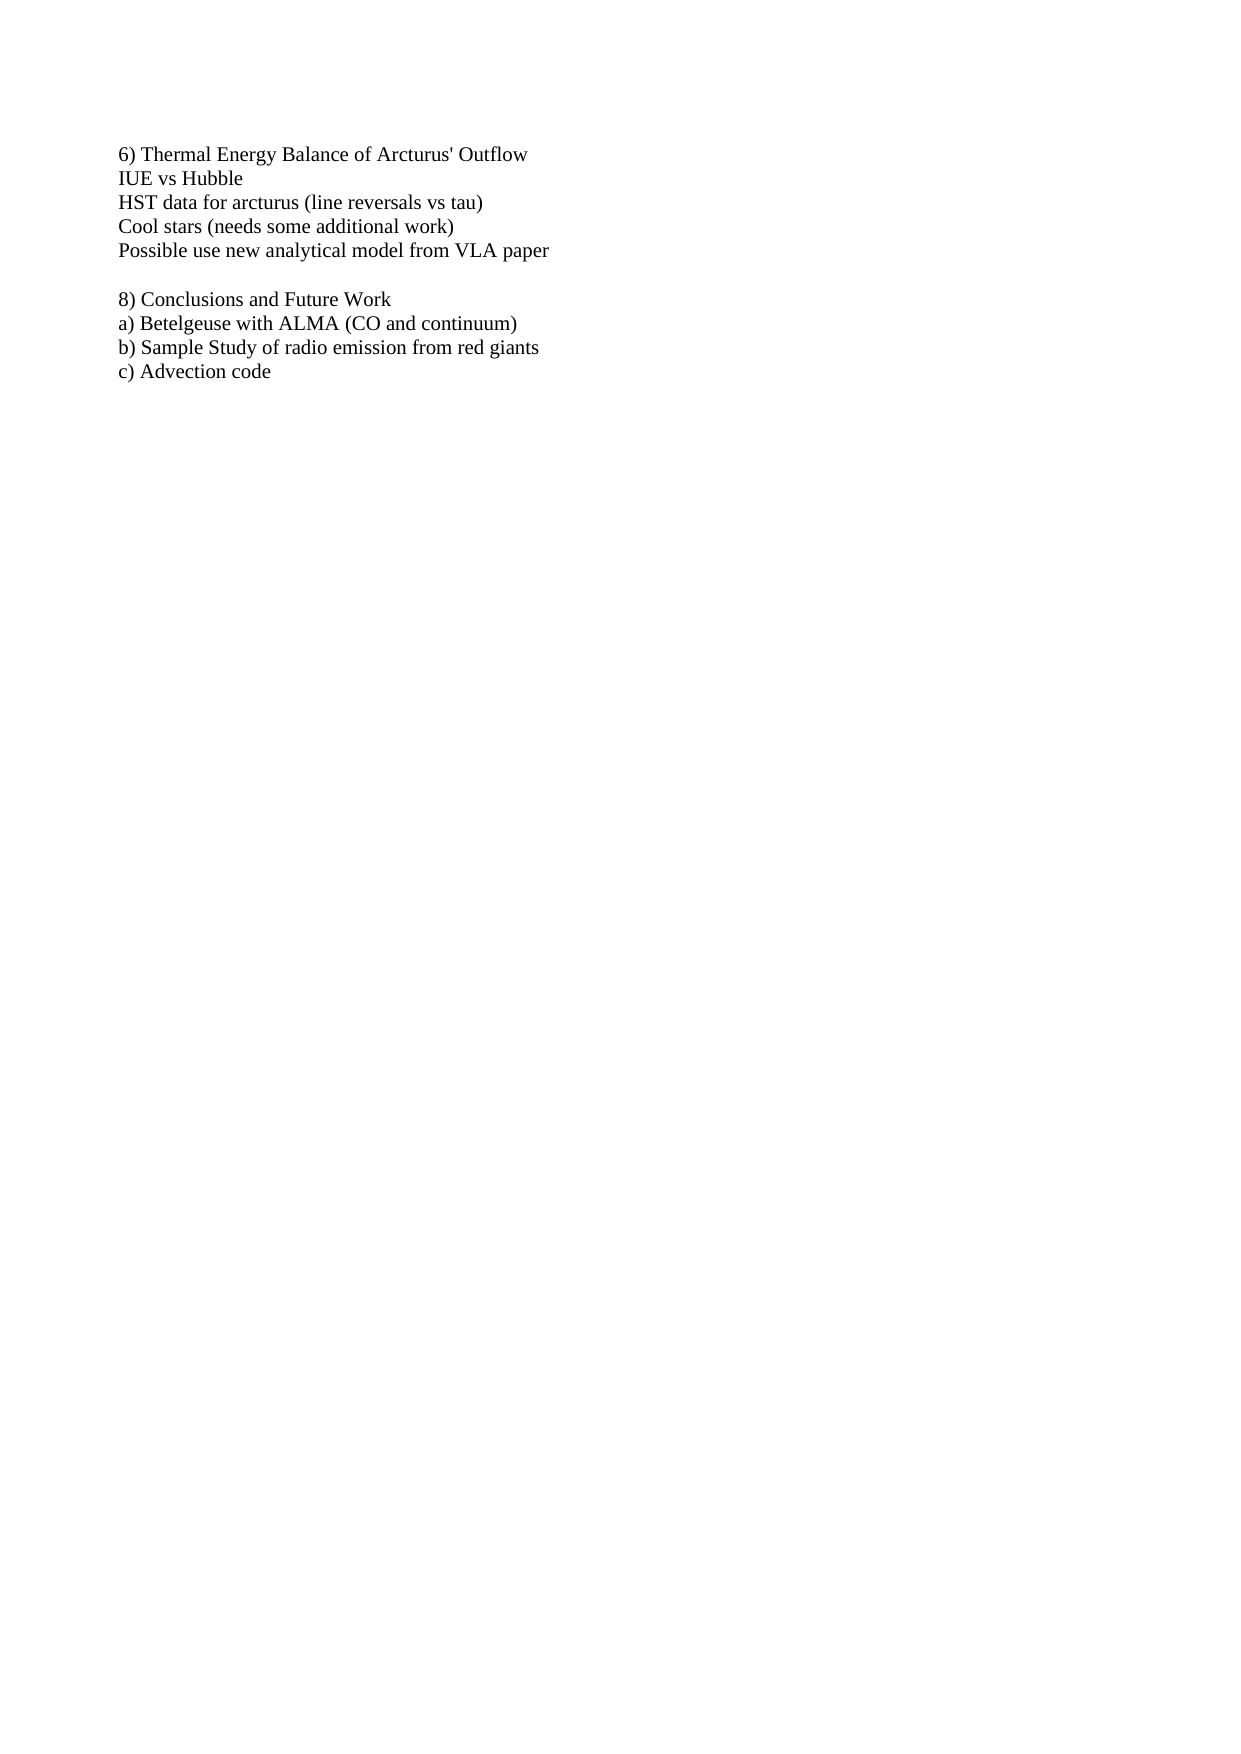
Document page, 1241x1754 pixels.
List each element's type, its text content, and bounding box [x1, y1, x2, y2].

text b) Sample Study of radio emission from red giants [118, 335, 1122, 359]
text Possible use new analytical model from VLA paper [118, 238, 1122, 262]
text 6) Thermal Energy Balance of Arcturus' Outflow [118, 142, 1122, 166]
text c) Advection code [118, 359, 1122, 383]
text Cool stars (needs some additional work) [118, 214, 1122, 238]
text IUE vs Hubble [118, 166, 1122, 190]
text a) Betelgeuse with ALMA (CO and continuum) [118, 311, 1122, 335]
text 8) Conclusions and Future Work [118, 287, 1122, 311]
text HST data for arcturus (line reversals vs tau) [118, 190, 1122, 214]
